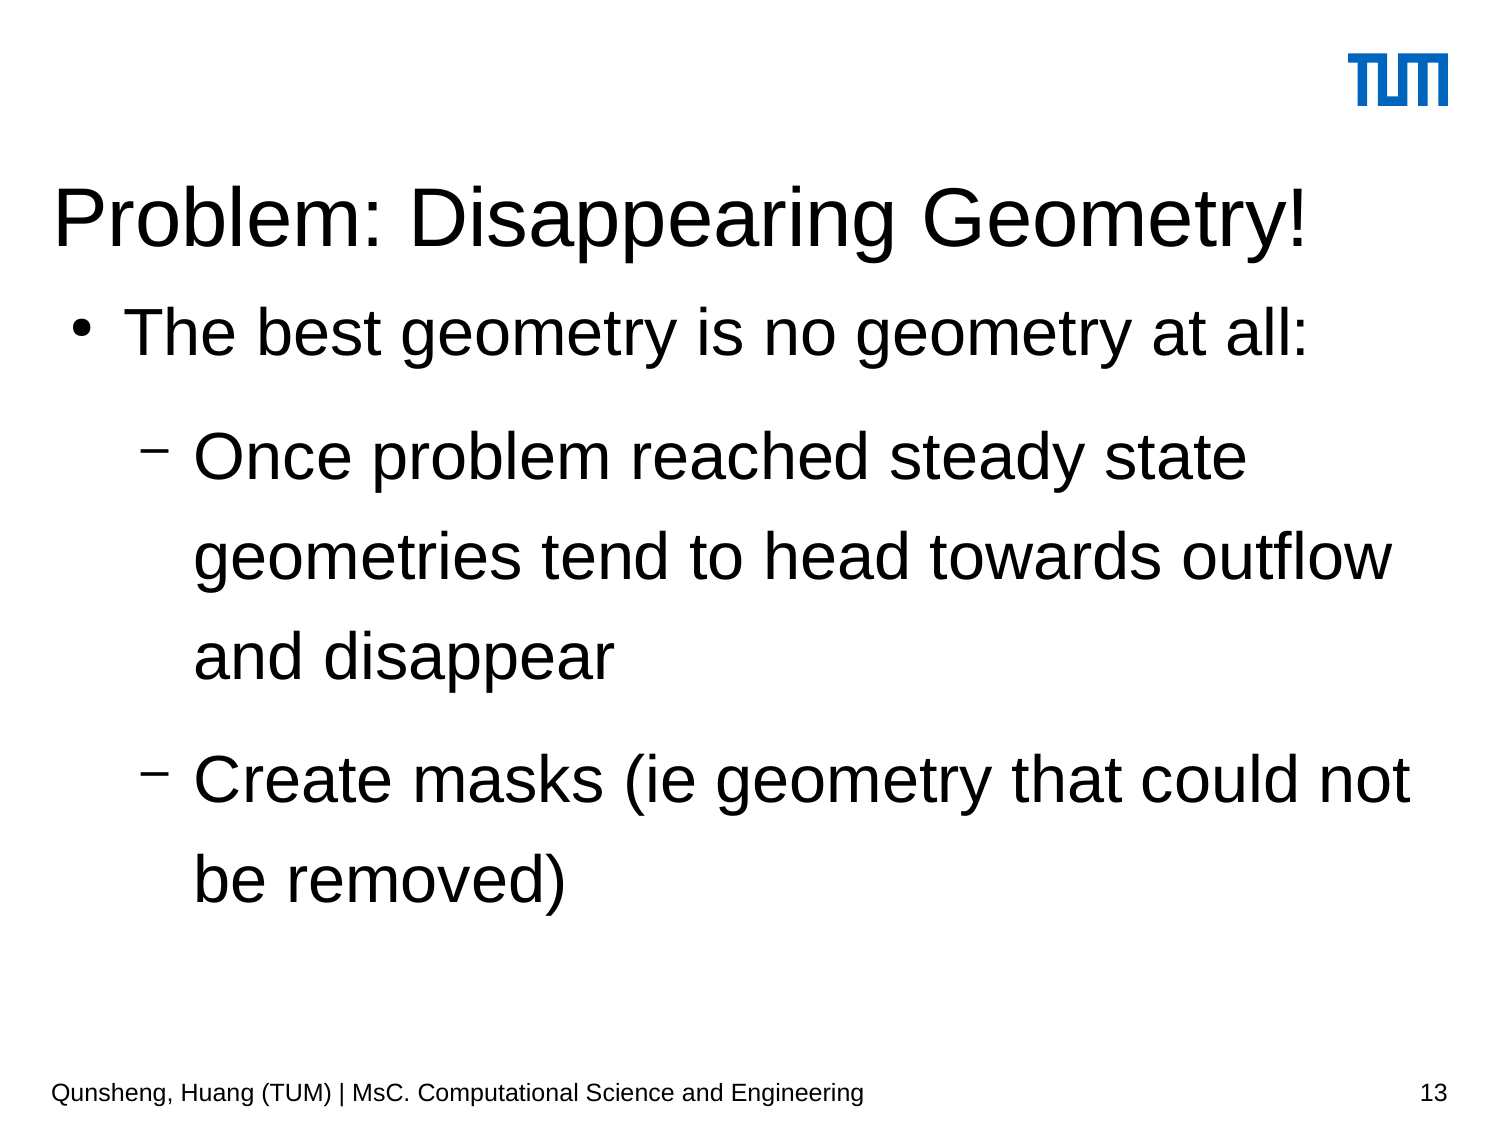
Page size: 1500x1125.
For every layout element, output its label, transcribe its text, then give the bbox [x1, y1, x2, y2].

slide_number [1111, 1061, 1448, 1122]
list The best geometry is no geometry at all: Once problem reached steady state geometries tend to head towards outflow and disappear Create masks (ie geometry that could not be removed) [52, 289, 1449, 1060]
title Problem: Disappearing Geometry! [52, 163, 1449, 231]
